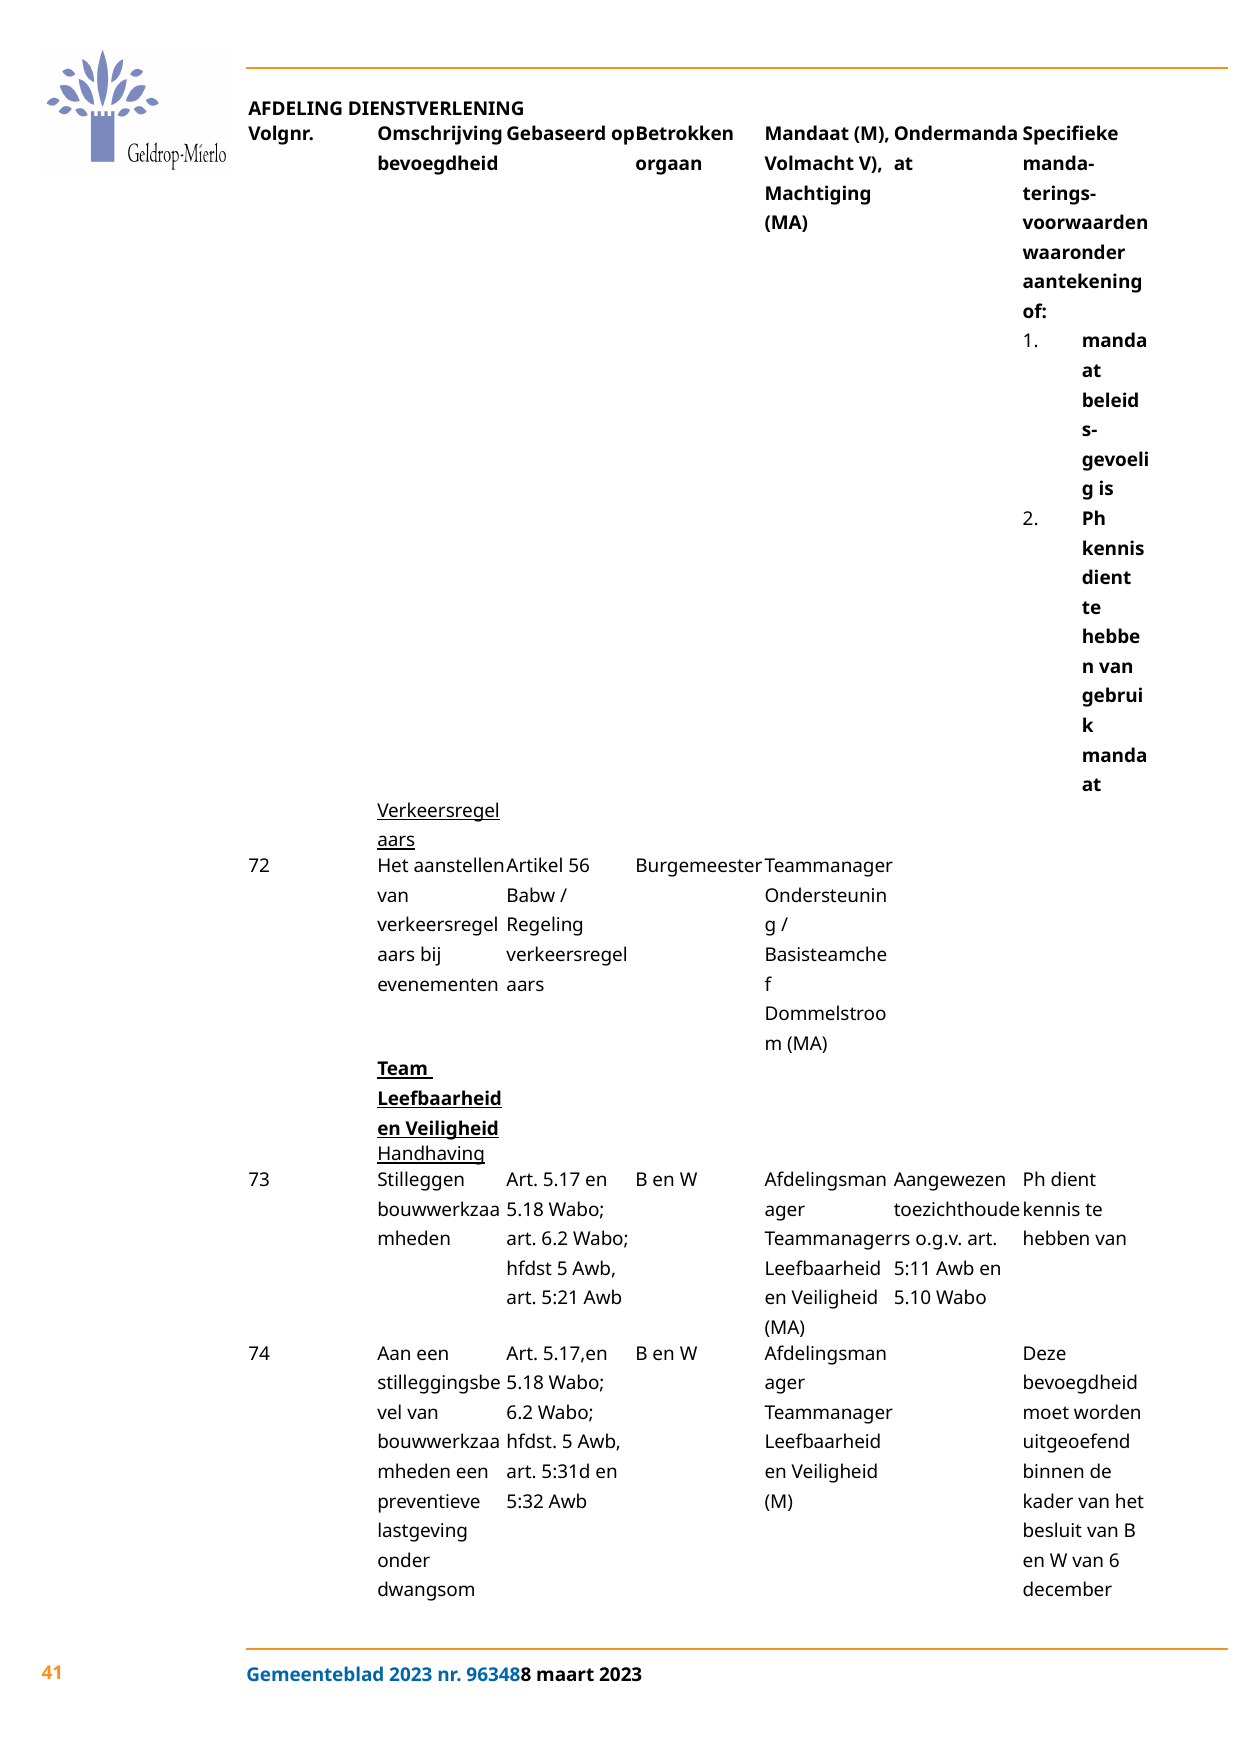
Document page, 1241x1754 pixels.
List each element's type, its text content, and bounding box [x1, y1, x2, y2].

table_cell Aangewezen toezichthouders o.g.v. art. 5:11 Awb en 5.10 Wabo [894, 1166, 1022, 1340]
table_cell Omschrijving bevoegdheid [377, 121, 506, 797]
table_cell [894, 1141, 1022, 1166]
table_cell Handhaving [377, 1141, 506, 1166]
table_cell Aan een stilleggingsbevel van bouwwerkzaamheden een preventieve lastgeving onder dwangsom [377, 1340, 506, 1602]
table_cell [635, 1141, 764, 1166]
table_cell [248, 1056, 377, 1141]
table_cell [894, 797, 1022, 852]
picture [41, 47, 231, 172]
table_cell Afdelingsmanager Teammanager Leefbaarheid en Veiligheid (MA) [764, 1166, 893, 1340]
table_cell [764, 1141, 893, 1166]
table_cell [894, 1340, 1022, 1602]
table_cell [248, 1141, 377, 1166]
table_cell Volgnr. [248, 121, 377, 797]
table_cell [248, 797, 377, 852]
table_cell [506, 1141, 635, 1166]
table_cell B en W [635, 1166, 764, 1340]
table_header AFDELING DIENSTVERLENING [248, 95, 1152, 121]
table_cell Verkeersregelaars [377, 797, 506, 852]
table_cell Teammanager Ondersteuning / Basisteamchef Dommelstroom (MA) [764, 853, 893, 1056]
table_cell 73 [248, 1166, 377, 1340]
table_cell 72 [248, 853, 377, 1056]
table_cell Art. 5.17 en 5.18 Wabo; art. 6.2 Wabo; hfdst 5 Awb, art. 5:21 Awb [506, 1166, 635, 1340]
table_cell [764, 797, 893, 852]
table_cell [894, 853, 1022, 1056]
table_cell [1023, 1056, 1152, 1141]
table_cell Team Leefbaarheid en Veiligheid [377, 1056, 506, 1141]
table_cell [635, 797, 764, 852]
table_cell 74 [248, 1340, 377, 1602]
table_cell Stilleggen bouwwerkzaamheden [377, 1166, 506, 1340]
table_cell [1023, 1141, 1152, 1166]
table_cell Ondermandaat [894, 121, 1022, 797]
table_cell Gebaseerd op [506, 121, 635, 797]
table_cell [506, 1056, 635, 1141]
table_cell B en W [635, 1340, 764, 1602]
table_cell Deze bevoegdheid moet worden uitgeoefend binnen de kader van het besluit van B en W van 6 december [1023, 1340, 1152, 1602]
table_cell [894, 1056, 1022, 1141]
table_cell Artikel 56 Babw / Regeling verkeersregelaars [506, 853, 635, 1056]
table_cell Specifieke manda­terings­voorwaar­den waaronder aantekening of: mandaat beleids­gevoelig is Ph kennis dient te hebben van gebruik mandaat [1023, 121, 1152, 797]
table_cell [506, 797, 635, 852]
table_cell Burgemeester [635, 853, 764, 1056]
table_cell Het aanstellen van verkeersregelaars bij evenementen [377, 853, 506, 1056]
table_cell [764, 1056, 893, 1141]
table_cell Mandaat (M), Volmacht V), Machtiging (MA) [764, 121, 893, 797]
table_cell [1023, 853, 1152, 1056]
table_cell Art. 5.17,en 5.18 Wabo; 6.2 Wabo; hfdst. 5 Awb, art. 5:31d en 5:32 Awb [506, 1340, 635, 1602]
table_cell [1023, 797, 1152, 852]
table_cell Afdelingsmanager Teammanager Leefbaarheid en Veiligheid (M) [764, 1340, 893, 1602]
table_cell Ph dient kennis te hebben van [1023, 1166, 1152, 1340]
table_cell [635, 1056, 764, 1141]
table_cell Betrokken orgaan [635, 121, 764, 797]
